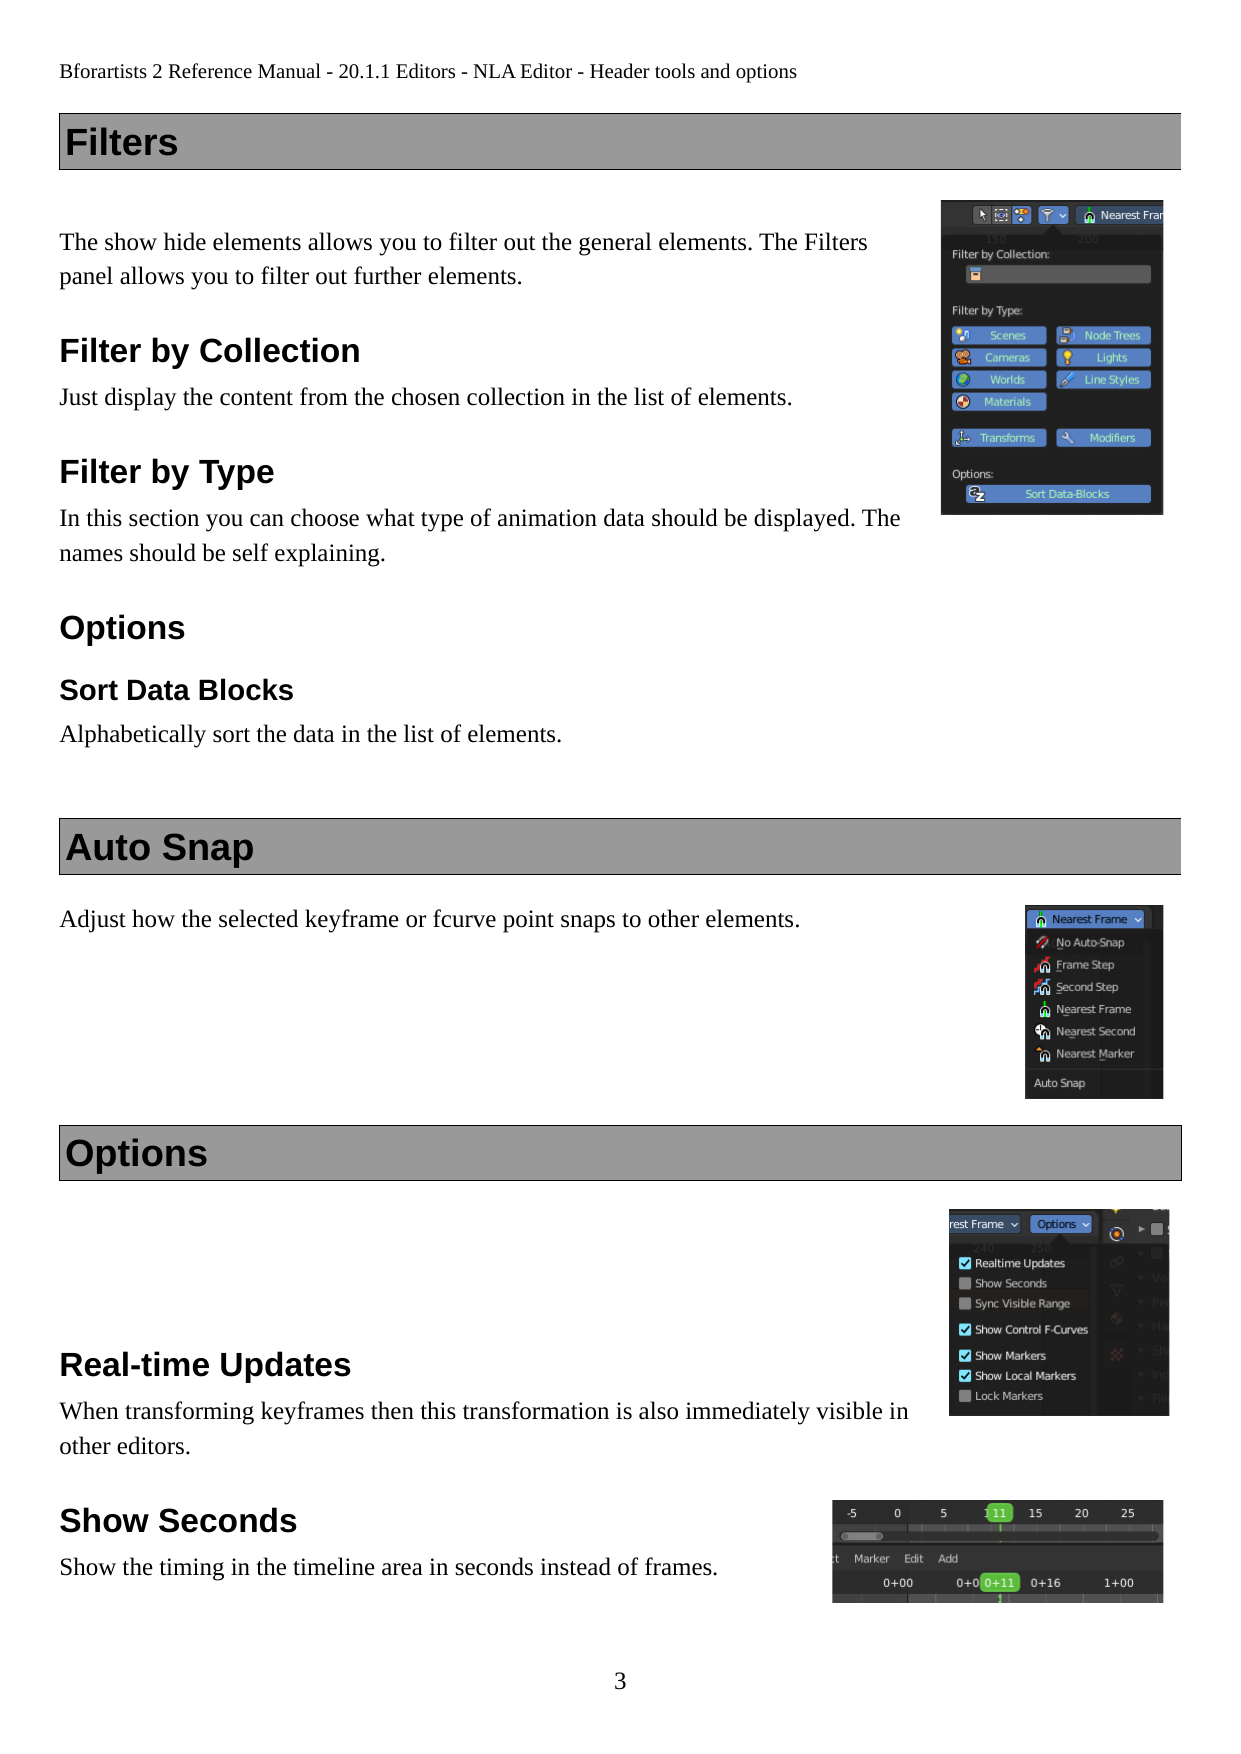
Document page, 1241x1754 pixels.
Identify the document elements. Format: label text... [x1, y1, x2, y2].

picture [832, 1500, 1164, 1603]
subtitle Filter by Collection [59, 331, 940, 370]
subtitle [1164, 331, 1181, 370]
table_header Auto Snap [60, 819, 1181, 874]
text Just display the content from the chosen collection in the list of elements. [59, 382, 940, 411]
text Alphabetically sort the data in the list of elements. [59, 719, 1181, 748]
subtitle Options [59, 608, 1181, 646]
subtitle Real-time Updates [59, 1345, 949, 1384]
table_header Filters [60, 114, 1181, 169]
subtitle [1164, 1501, 1181, 1539]
picture [940, 200, 1164, 515]
subtitle Sort Data Blocks [59, 673, 1181, 707]
subtitle [1170, 1345, 1181, 1384]
table_header Options [60, 1126, 1181, 1180]
text In this section you can choose what type of animation data should be displayed. The names should be self explaining. [59, 503, 1181, 566]
picture [1025, 905, 1164, 1099]
subtitle [1164, 452, 1181, 491]
picture [949, 1209, 1170, 1416]
subtitle Filter by Type [59, 452, 940, 491]
text Adjust how the selected keyframe or fcurve point snaps to other elements. [59, 904, 1181, 932]
subtitle Show Seconds [59, 1501, 832, 1539]
text When transforming keyframes then this transformation is also immediately visible in other editors. [59, 1396, 1181, 1459]
text The show hide elements allows you to filter out the general elements. The Filters panel allows you to filter out further elements. [59, 227, 940, 290]
text Show the timing in the timeline area in seconds instead of frames. [59, 1552, 832, 1581]
